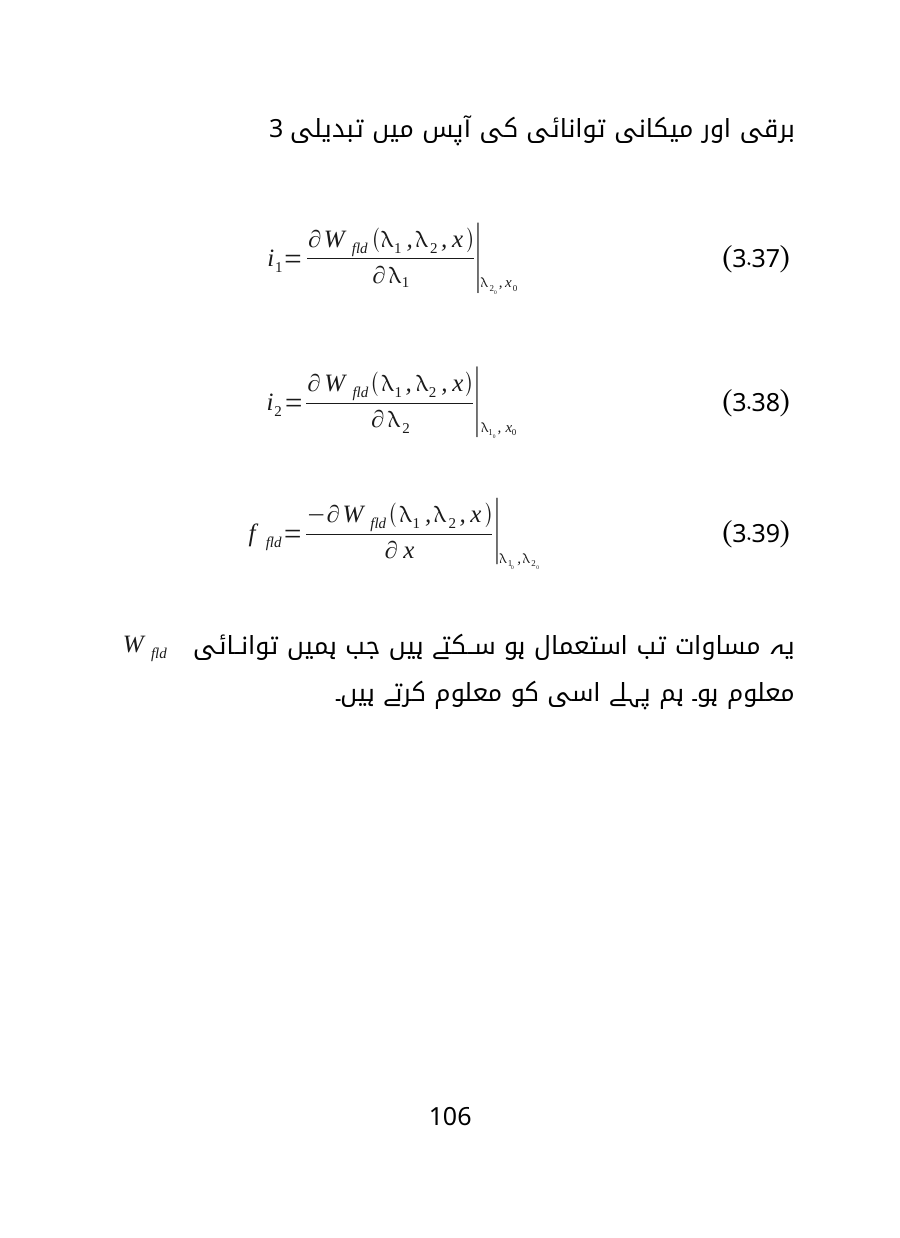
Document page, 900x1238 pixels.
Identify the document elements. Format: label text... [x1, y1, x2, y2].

table_header [105, 361, 670, 458]
table_header (3.37) [671, 216, 795, 313]
text یہ مساوات تب استعمال ہو سکتے ہیں جب ہمیں توانائی معلوم ہو۔ ہم پہلے اسی کو معلوم کرتے ہیں۔ [105, 622, 795, 717]
table_header (3.39) [669, 492, 795, 588]
table_header [105, 492, 668, 588]
table_header (3.38) [670, 361, 795, 458]
table_header [105, 216, 671, 313]
